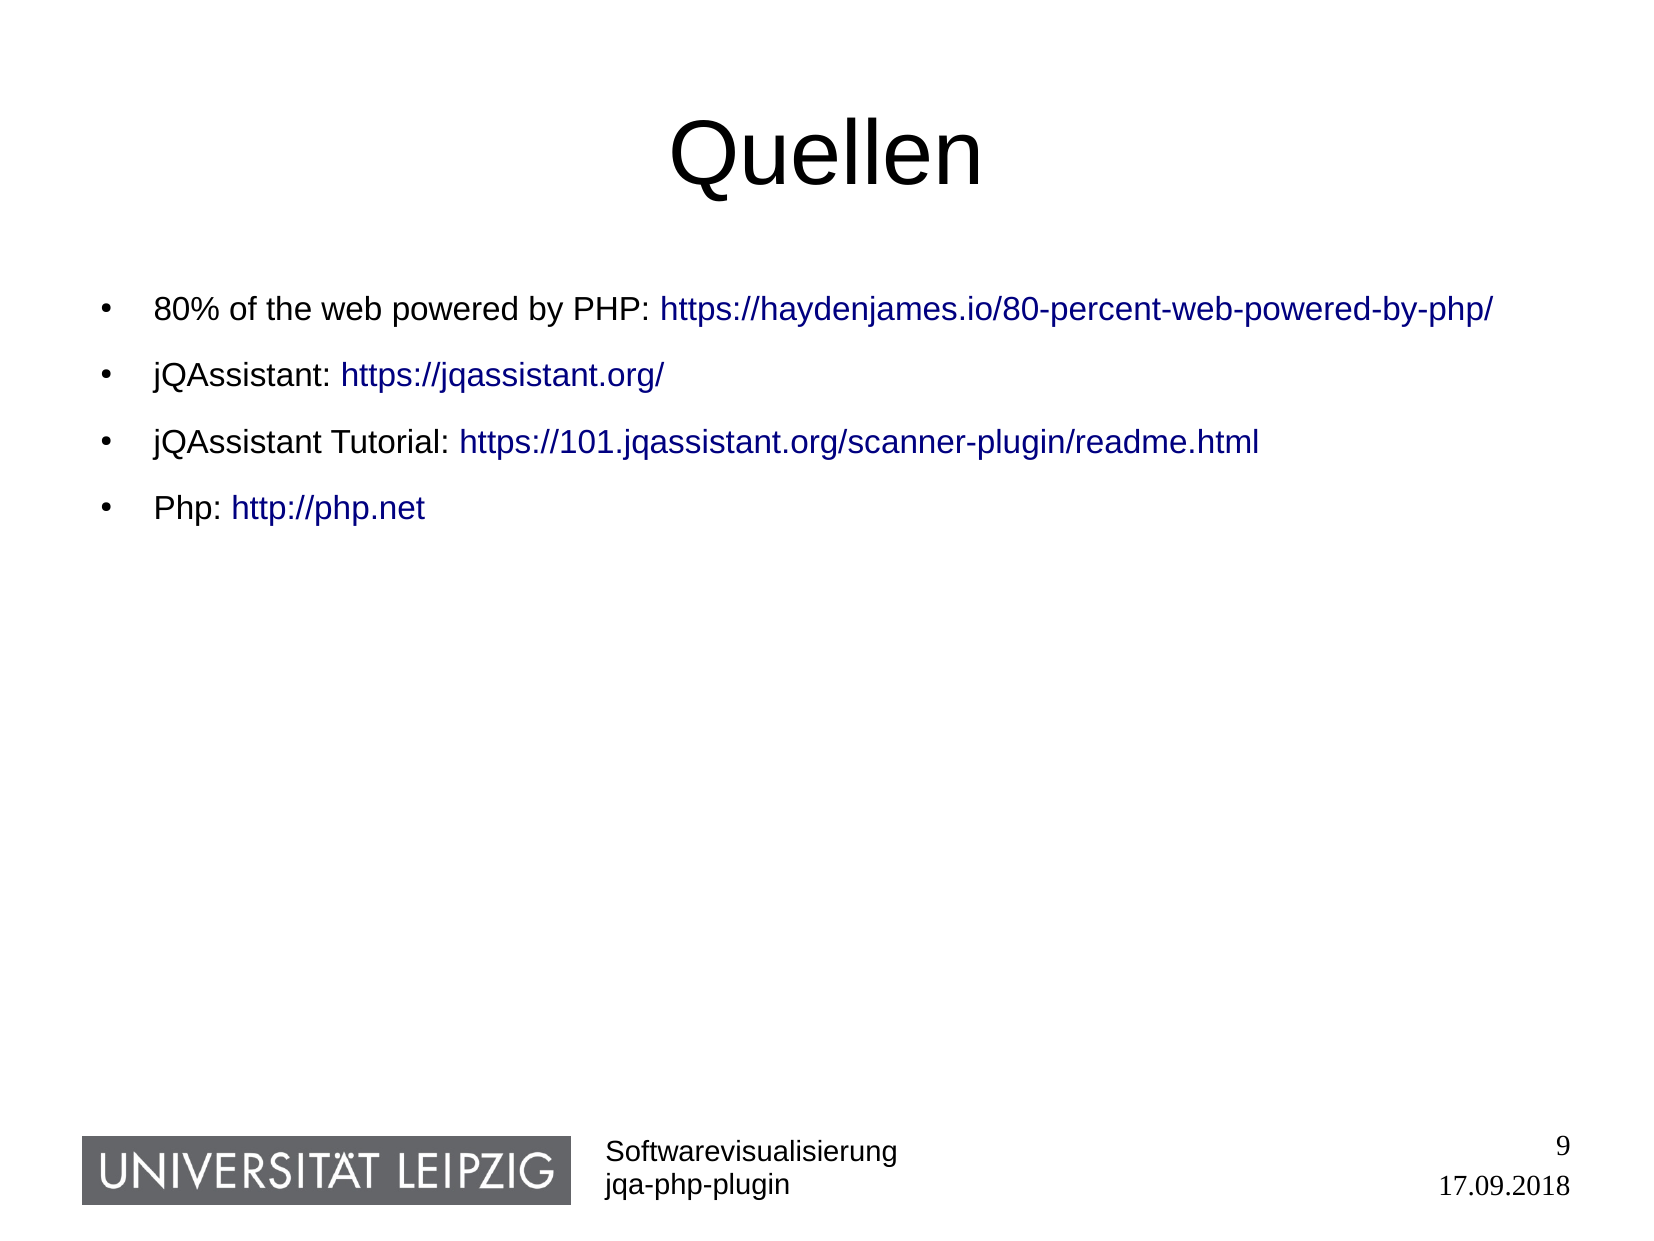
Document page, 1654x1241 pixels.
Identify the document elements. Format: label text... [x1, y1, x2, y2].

list 80% of the web powered by PHP: https://haydenjames.io/80-percent-web-powered-by-php/ jQAssistant: https://jqassistant.org/ jQAssistant Tutorial: https://101.jqassistant.org/scanner-plugin/readme.html Php: http://php.net [82, 290, 1571, 1010]
picture [82, 1136, 571, 1205]
title Quellen [82, 49, 1571, 257]
